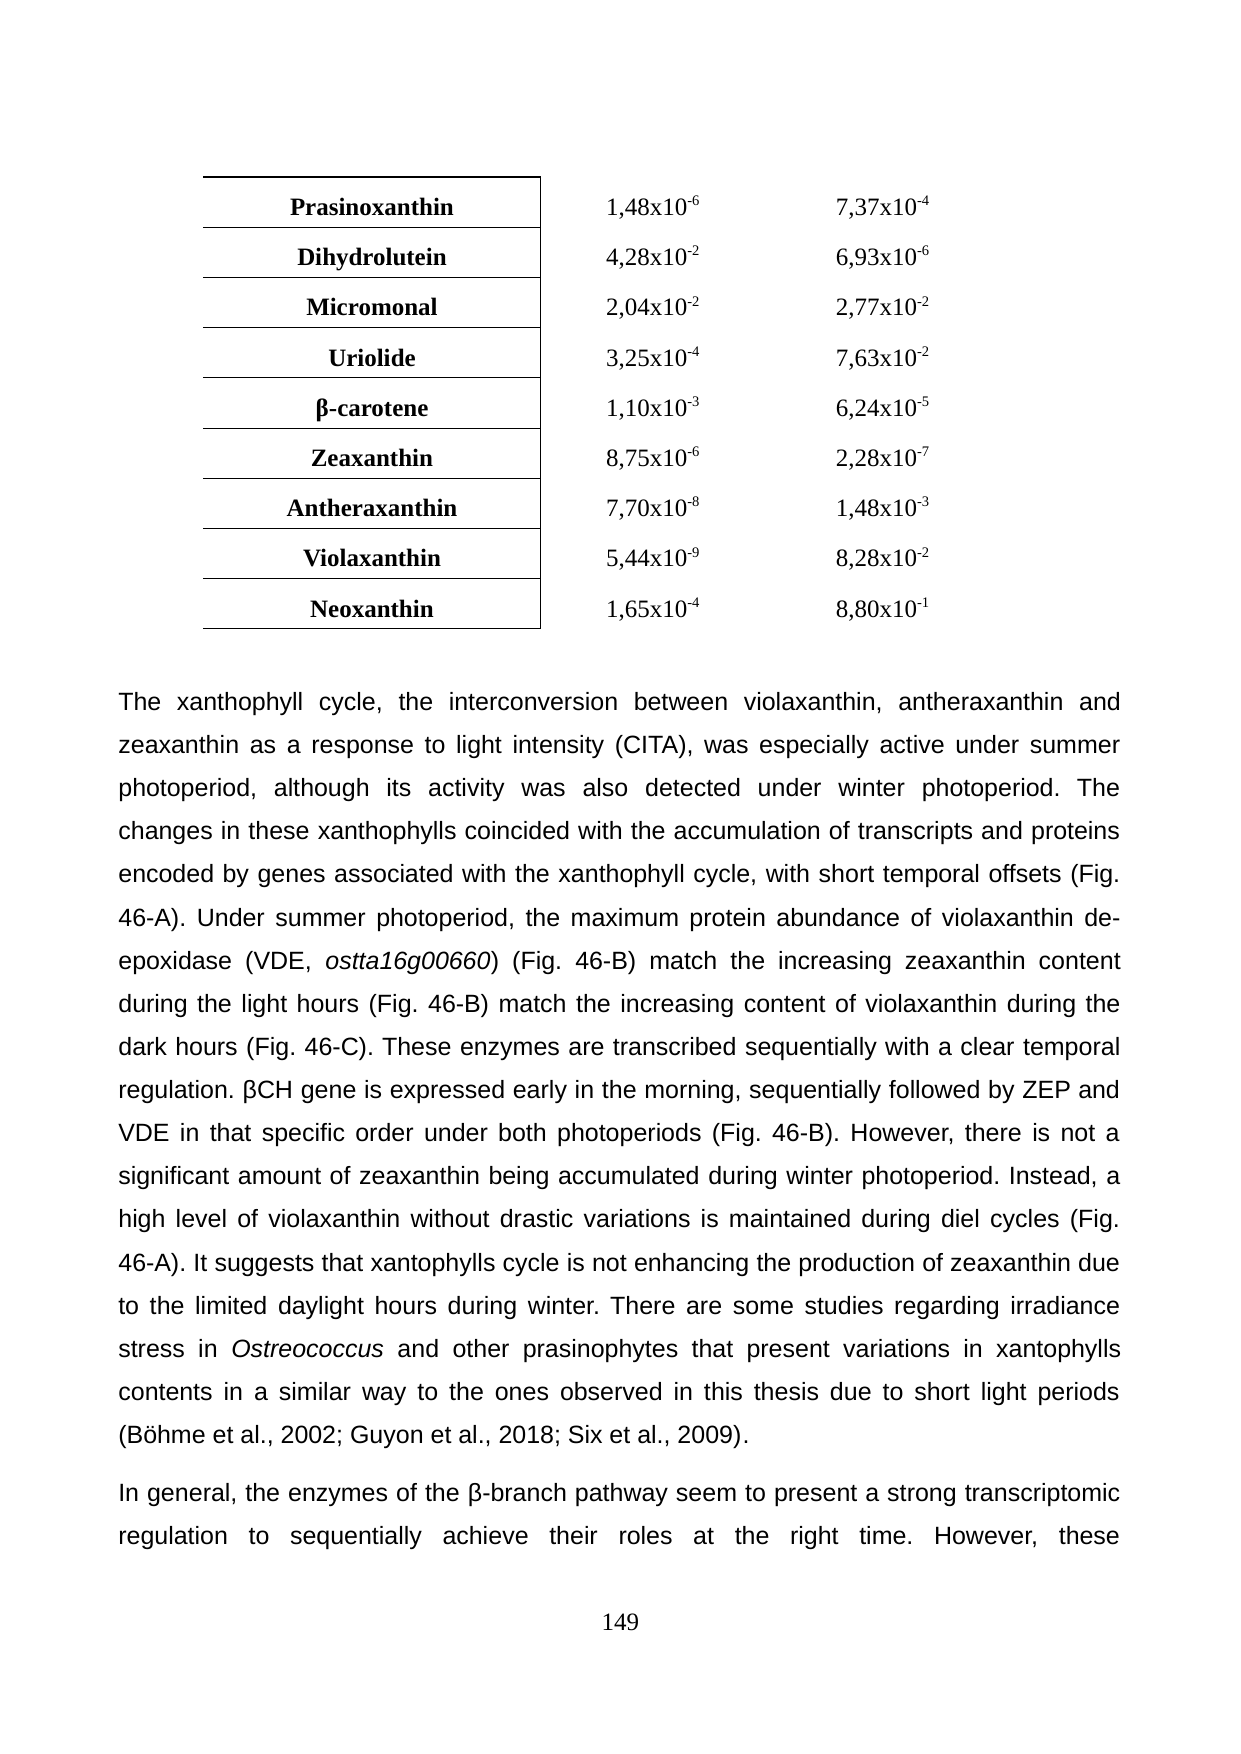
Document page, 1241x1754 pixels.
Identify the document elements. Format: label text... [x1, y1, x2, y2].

table_cell Antheraxanthin [203, 479, 540, 528]
table_cell Neoxanthin [203, 579, 540, 628]
table_cell Dihydrolutein [203, 228, 540, 277]
table_cell Uriolide [203, 328, 540, 377]
table_cell 1,48x10-6 [541, 176, 764, 227]
table_cell 8,75x10-6 [541, 428, 764, 478]
table_cell 4,28x10-2 [541, 227, 764, 277]
table_cell 8,28x10-2 [764, 528, 1000, 578]
table_cell 6,24x10-5 [764, 377, 1000, 427]
text The xanthophyll cycle, the interconversion between violaxanthin, antheraxanthin and zeaxanthin as a response to light intensity (CITA), was especially active under summer photoperiod, although its activity was also detected under winter photoperiod. The changes in these xanthophylls coincided with the accumulation of transcripts and proteins encoded by genes associated with the xanthophyll cycle, with short temporal offsets (Fig. 46-A). Under summer photoperiod, the maximum protein abundance of violaxanthin de-epoxidase (VDE, ostta16g00660) (Fig. 46-B) match the increasing zeaxanthin content during the light hours (Fig. 46-B) match the increasing content of violaxanthin during the dark hours (Fig. 46-C). These enzymes are transcribed sequentially with a clear temporal regulation. βCH gene is expressed early in the morning, sequentially followed by ZEP and VDE in that specific order under both photoperiods (Fig. 46-B). However, there is not a significant amount of zeaxanthin being accumulated during winter photoperiod. Instead, a high level of violaxanthin without drastic variations is maintained during diel cycles (Fig. 46-A). It suggests that xantophylls cycle is not enhancing the production of zeaxanthin due to the limited daylight hours during winter. There are some studies regarding irradiance stress in Ostreococcus and other prasinophytes that present variations in xantophylls contents in a similar way to the ones observed in this thesis due to short light periods (Böhme et al., 2002; Guyon et al., 2018; Six et al., 2009)⁠. [118, 687, 1122, 1449]
table_cell 3,25x10-4 [541, 327, 764, 377]
table_cell 2,77x10-2 [764, 277, 1000, 327]
table_cell Micromonal [203, 278, 540, 327]
table_cell 5,44x10-9 [541, 528, 764, 578]
table_cell Prasinoxanthin [203, 178, 540, 227]
table_cell 2,28x10-7 [764, 428, 1000, 478]
table_cell 7,70x10-8 [541, 478, 764, 528]
table_cell 1,48x10-3 [764, 478, 1000, 528]
table_cell 7,37x10-4 [764, 176, 1000, 227]
table_cell 1,10x10-3 [541, 377, 764, 427]
table_cell 1,65x10-4 [541, 578, 764, 628]
table_cell Zeaxanthin [203, 429, 540, 478]
table_cell β-carotene [203, 378, 540, 427]
table_cell 7,63x10-2 [764, 327, 1000, 377]
table_cell 2,04x10-2 [541, 277, 764, 327]
table_cell Violaxanthin [203, 529, 540, 578]
table_cell 8,80x10-1 [764, 578, 1000, 628]
table_cell 6,93x10-6 [764, 227, 1000, 277]
text In general, the enzymes of the β-branch pathway seem to present a strong transcriptomic regulation to sequentially achieve their roles at the right time. However, these [118, 1478, 1122, 1550]
